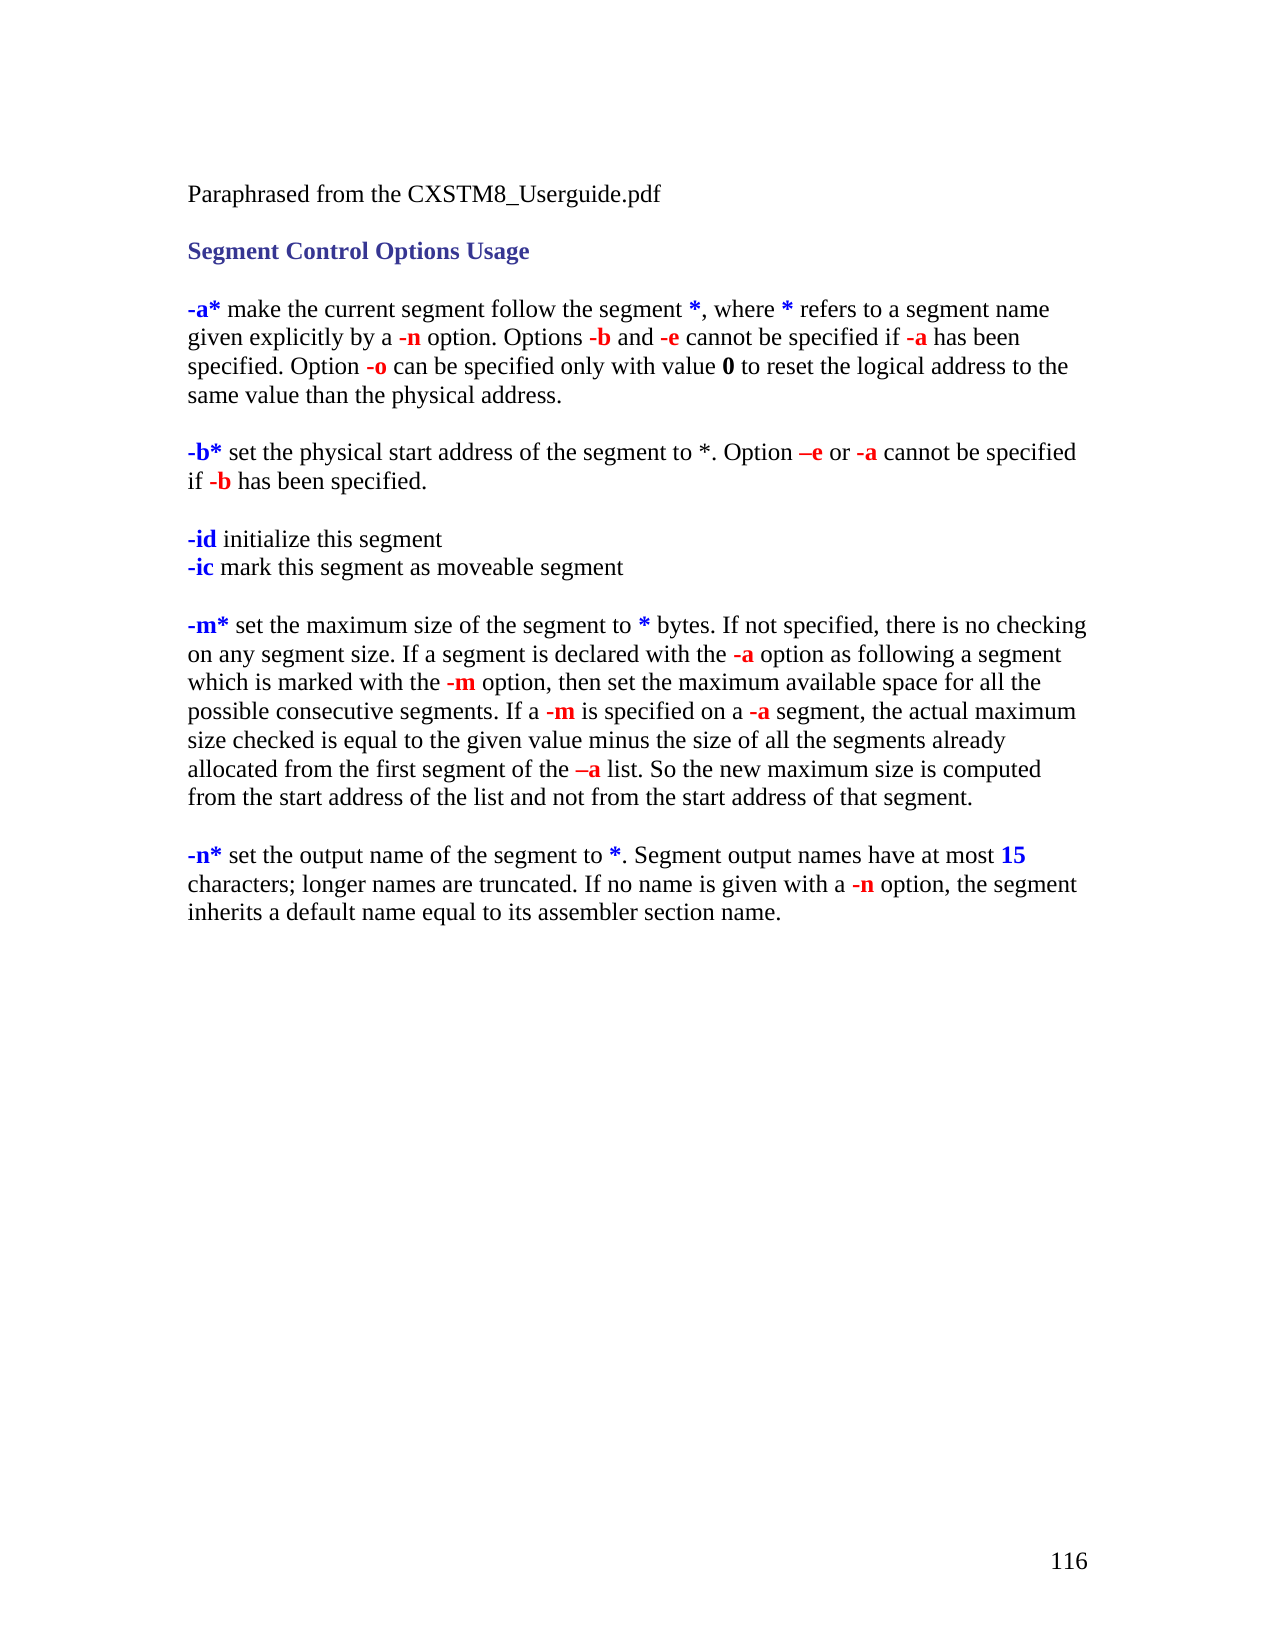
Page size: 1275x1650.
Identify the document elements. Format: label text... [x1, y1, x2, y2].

text Segment Control Options Usage [187, 236, 1087, 265]
text Paraphrased from the CXSTM8_Userguide.pdf [187, 179, 1087, 207]
text Option Description [187, 265, 1087, 294]
text -b* set the physical start address of the segment to *. Option –e or -a cannot be specified if -b has been specified. [187, 437, 1087, 495]
text -m* set the maximum size of the segment to * bytes. If not specified, there is no checking on any segment size. If a segment is declared with the -a option as following a segment which is marked with the -m option, then set the maximum available space for all the possible consecutive segments. If a -m is specified on a -a segment, the actual maximum size checked is equal to the given value minus the size of all the segments already allocated from the first segment of the –a list. So the new maximum size is computed from the start address of the list and not from the start address of that segment. [187, 610, 1087, 811]
text -ic mark this segment as moveable segment [187, 552, 1087, 581]
text -a* make the current segment follow the segment *, where * refers to a segment name given explicitly by a -n option. Options -b and -e cannot be specified if -a has been specified. Option -o can be specified only with value 0 to reset the logical address to the same value than the physical address. [187, 294, 1087, 409]
text -n* set the output name of the segment to *. Segment output names have at most 15 characters; longer names are truncated. If no name is given with a -n option, the segment inherits a default name equal to its assembler section name. [187, 840, 1087, 926]
text -id initialize this segment [187, 524, 1087, 552]
